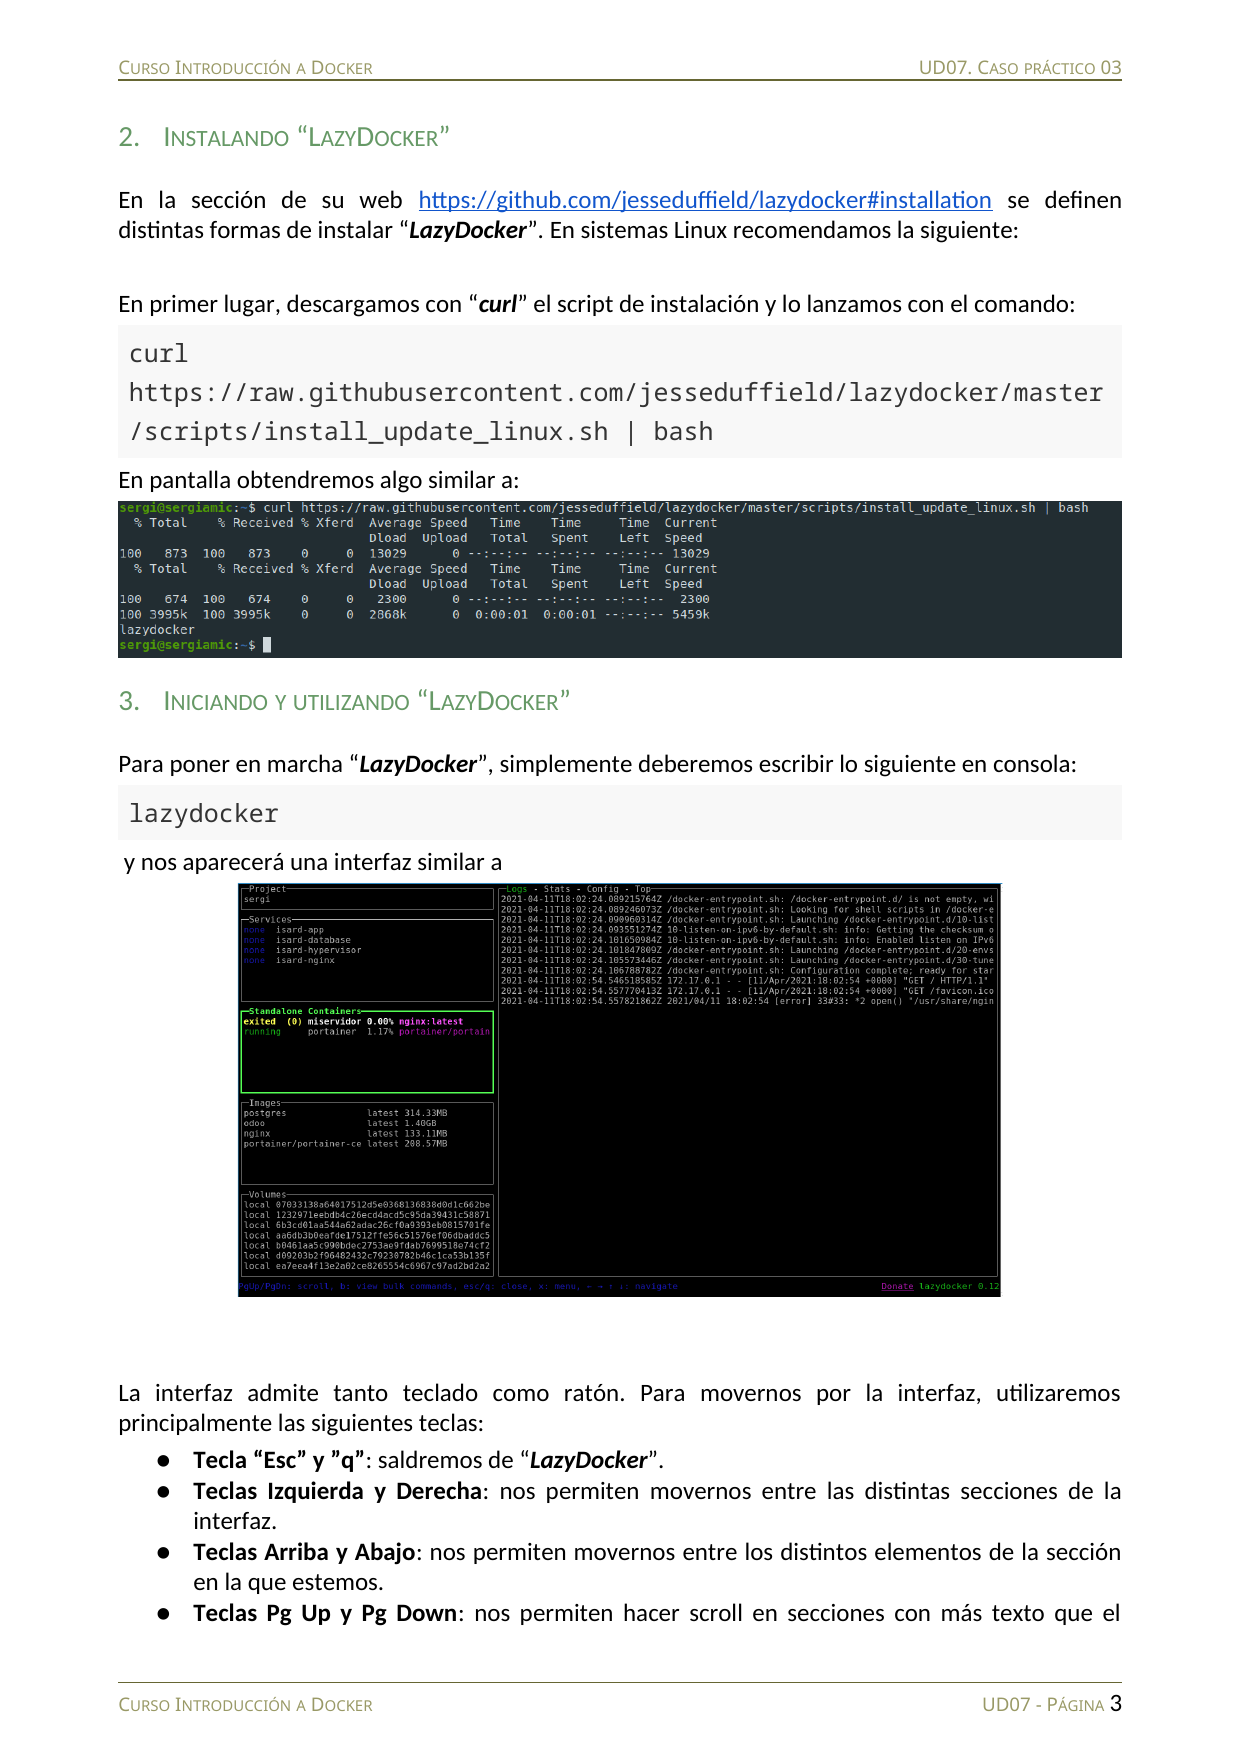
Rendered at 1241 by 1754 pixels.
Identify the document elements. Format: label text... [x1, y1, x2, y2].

table_header curl https://raw.githubusercontent.com/jesseduffield/lazydocker/master/scripts/install_update_linux.sh | bash [118, 325, 1122, 458]
list Tecla “Esc” y ”q”: saldremos de “LazyDocker”. [156, 1444, 1122, 1475]
list Teclas Izquierda y Derecha: nos permiten movernos entre las distintas secciones de la interfaz. [156, 1475, 1122, 1536]
text En primer lugar, descargamos con “curl” el script de instalación y lo lanzamos con el comando: [118, 288, 1122, 319]
text La interfaz admite tanto teclado como ratón. Para movernos por la interfaz, utilizaremos principalmente las siguientes teclas: [118, 1377, 1122, 1438]
text En pantalla obtendremos algo similar a: [118, 464, 1122, 495]
table_header lazydocker [118, 785, 1122, 840]
text y nos aparecerá una interfaz similar a [118, 846, 1122, 876]
picture [118, 501, 1122, 658]
picture [237, 882, 1003, 1297]
text En la sección de su web https://github.com/jesseduffield/lazydocker#installation se definen distintas formas de instalar “LazyDocker”. En sistemas Linux recomendamos la siguiente: [118, 184, 1122, 245]
subtitle Instalando “LazyDocker” [118, 118, 1122, 154]
list Teclas Arriba y Abajo: nos permiten movernos entre los distintos elementos de la sección en la que estemos. [156, 1536, 1122, 1597]
subtitle Iniciando y utilizando “LazyDocker” [118, 682, 1122, 718]
text Para poner en marcha “LazyDocker”, simplemente deberemos escribir lo siguiente en consola: [118, 748, 1122, 779]
list Teclas Pg Up y Pg Down: nos permiten hacer scroll en secciones con más texto que el [156, 1597, 1122, 1627]
